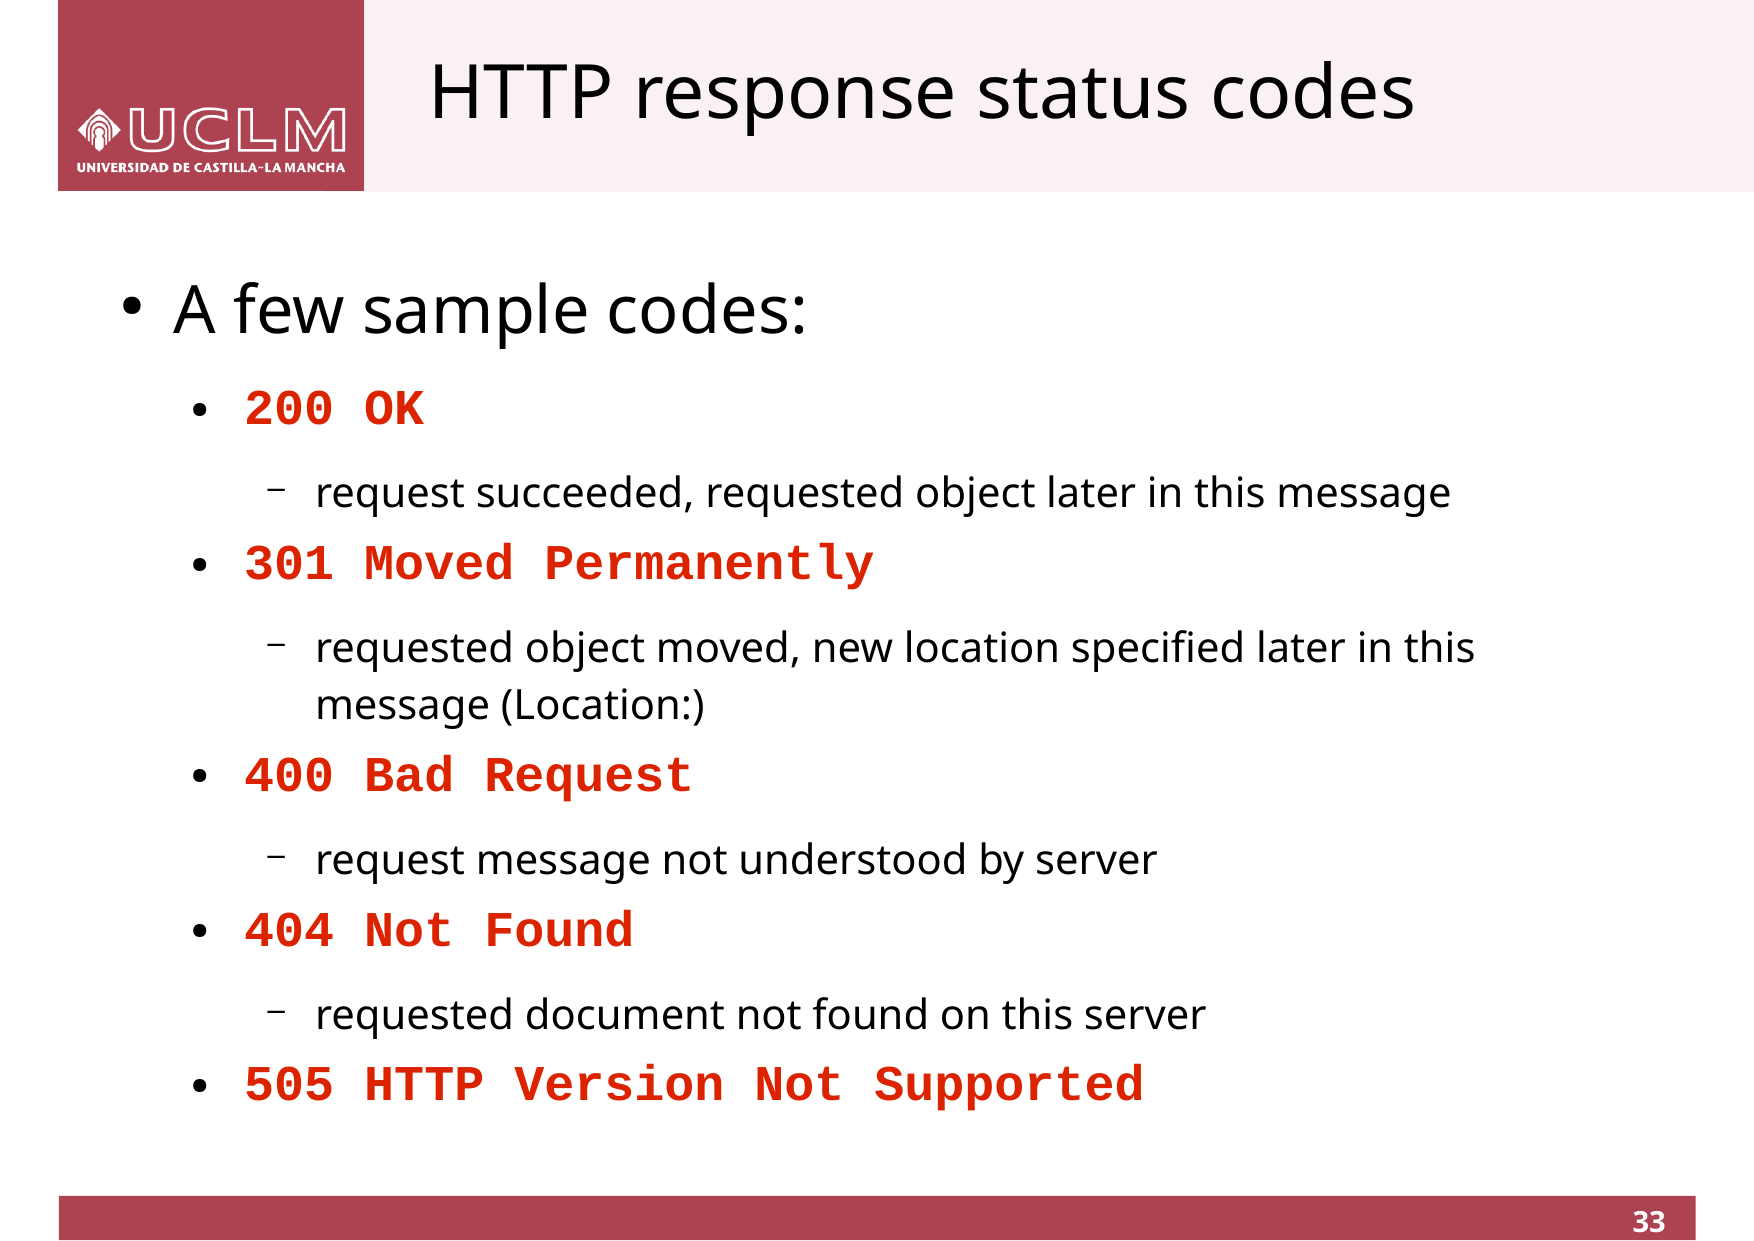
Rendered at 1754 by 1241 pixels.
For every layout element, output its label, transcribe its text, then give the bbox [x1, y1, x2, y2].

title HTTP response status codes [413, 0, 1667, 198]
list A few sample codes: 200 OK request succeeded, requested object later in this message 301 Moved Permanently requested object moved, new location specified later in this message (Location:) 400 Bad Request request message not understood by server 404 Not Found requested document not found on this server 505 HTTP Version Not Supported [87, 254, 1667, 1123]
picture [58, 0, 364, 191]
